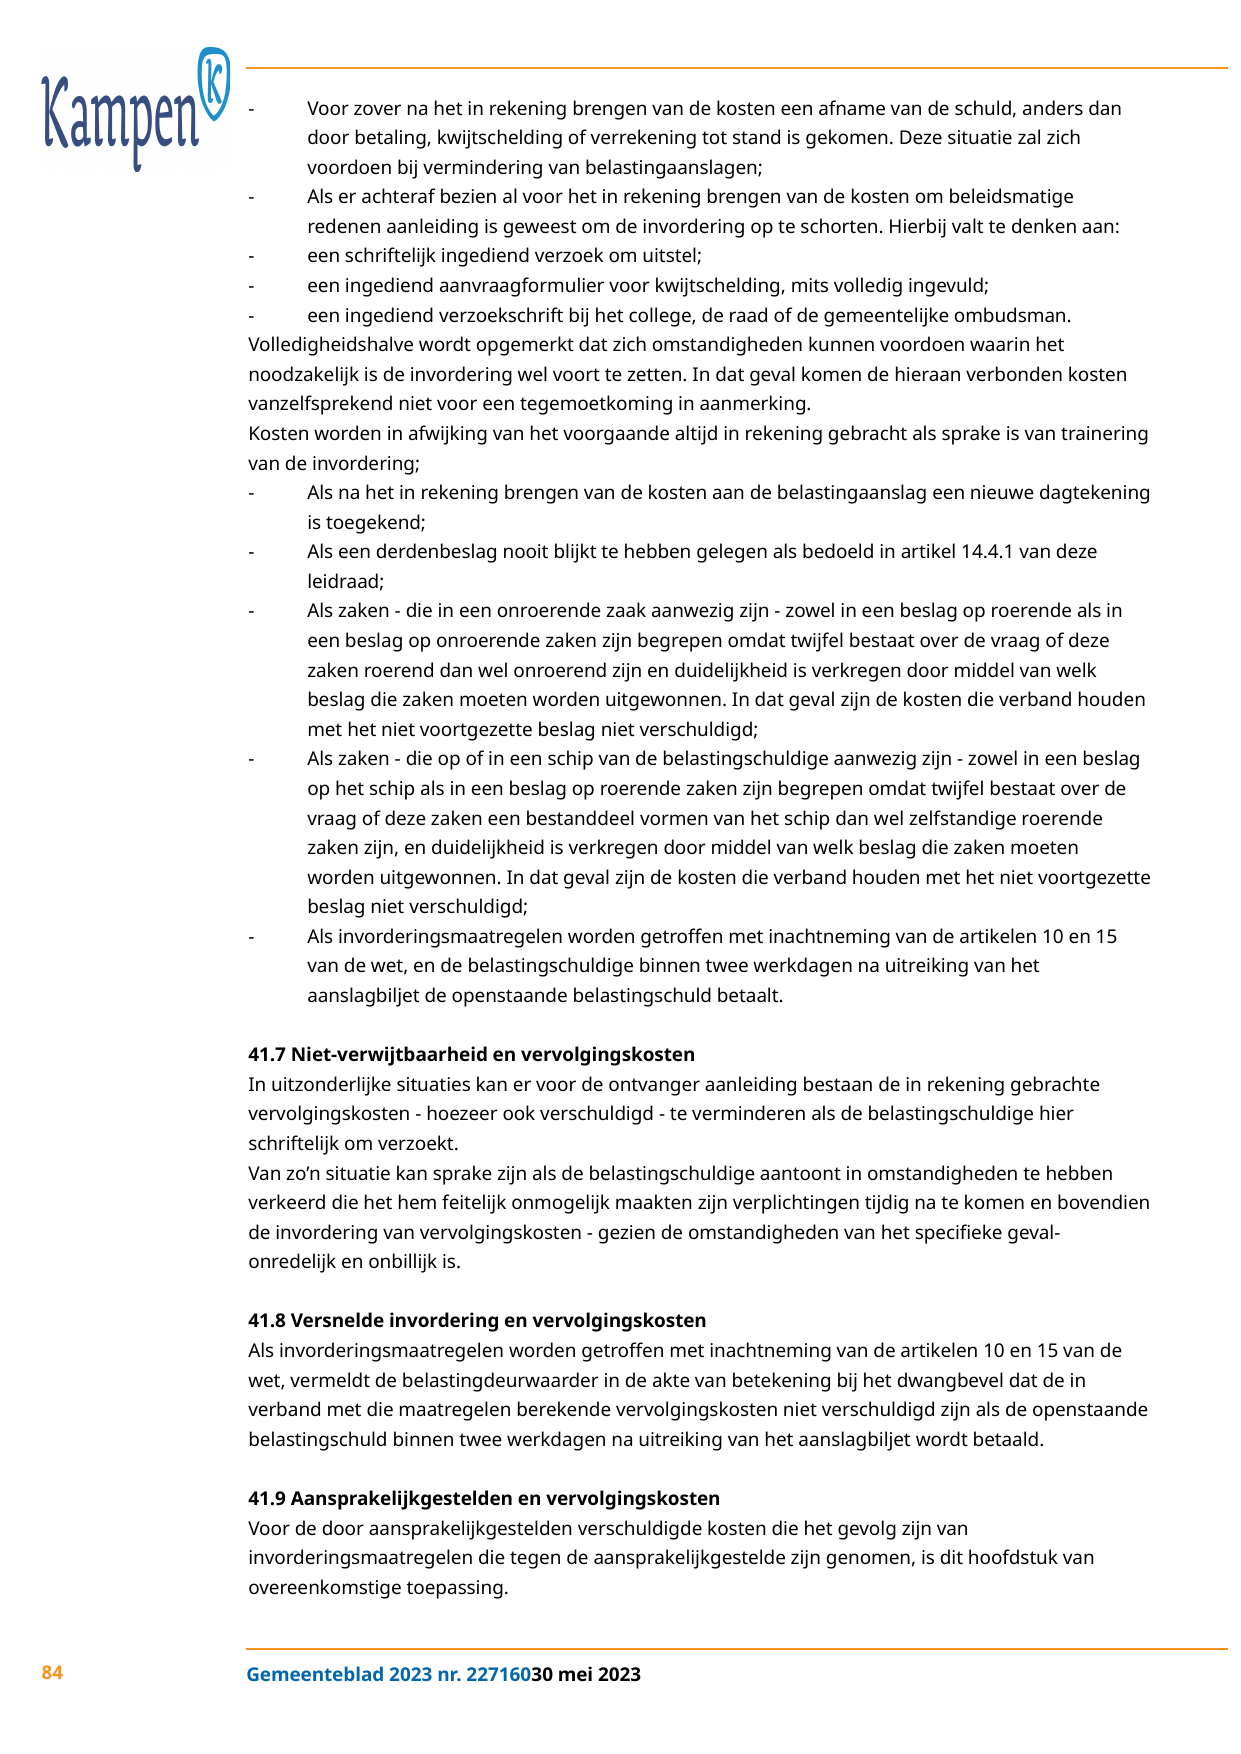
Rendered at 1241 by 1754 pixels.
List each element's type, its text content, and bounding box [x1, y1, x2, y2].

list Voor zover na het in rekening brengen van de kosten een afname van de schuld, anders dan door betaling, kwijtschelding of verrekening tot stand is gekomen. Deze situatie zal zich voordoen bij vermindering van belastingaanslagen; [248, 95, 1152, 180]
text Volledigheidshalve wordt opgemerkt dat zich omstandigheden kunnen voordoen waarin het noodzakelijk is de invordering wel voort te zetten. In dat geval komen de hieraan verbonden kosten vanzelfsprekend niet voor een tegemoetkoming in aanmerking. [248, 331, 1152, 416]
list Als invorderingsmaatregelen worden getroffen met inachtneming van de artikelen 10 en 15 van de wet, en de belastingschuldige binnen twee werkdagen na uitreiking van het aanslagbiljet de openstaande belastingschuld betaalt. [248, 923, 1152, 1008]
text 41.7 Niet-verwijtbaarheid en vervolgingskosten [248, 1041, 1152, 1067]
list Als zaken - die op of in een schip van de belastingschuldige aanwezig zijn - zowel in een beslag op het schip als in een beslag op roerende zaken zijn begrepen omdat twijfel bestaat over de vraag of deze zaken een bestanddeel vormen van het schip dan wel zelfstandige roerende zaken zijn, en duidelijkheid is verkregen door middel van welk beslag die zaken moeten worden uitgewonnen. In dat geval zijn de kosten die verband houden met het niet voortgezette beslag niet verschuldigd; [248, 746, 1152, 919]
list Als zaken - die in een onroerende zaak aanwezig zijn - zowel in een beslag op roerende als in een beslag op onroerende zaken zijn begrepen omdat twijfel bestaat over de vraag of deze zaken roerend dan wel onroerend zijn en duidelijkheid is verkregen door middel van welk beslag die zaken moeten worden uitgewonnen. In dat geval zijn de kosten die verband houden met het niet voortgezette beslag niet verschuldigd; [248, 598, 1152, 742]
text 41.8 Versnelde invordering en vervolgingskosten [248, 1308, 1152, 1333]
text In uitzonderlijke situaties kan er voor de ontvanger aanleiding bestaan de in rekening gebrachte vervolgingskosten - hoezeer ook verschuldigd - te verminderen als de belastingschuldige hier schriftelijk om verzoekt. [248, 1071, 1152, 1156]
list een schriftelijk ingediend verzoek om uitstel; [248, 243, 1152, 268]
text Kosten worden in afwijking van het voorgaande altijd in rekening gebracht als sprake is van trainering van de invordering; [248, 420, 1152, 476]
list Als na het in rekening brengen van de kosten aan de belastingaanslag een nieuwe dagtekening is toegekend; [248, 479, 1152, 535]
list Als een derdenbeslag nooit blijkt te hebben gelegen als bedoeld in artikel 14.4.1 van deze leidraad; [248, 538, 1152, 594]
text Als invorderingsmaatregelen worden getroffen met inachtneming van de artikelen 10 en 15 van de wet, vermeldt de belastingdeurwaarder in de akte van betekening bij het dwangbevel dat de in verband met die maatregelen berekende vervolgingskosten niet verschuldigd zijn als de openstaande belastingschuld binnen twee werkdagen na uitreiking van het aanslagbiljet wordt betaald. [248, 1337, 1152, 1452]
list Als er achteraf bezien al voor het in rekening brengen van de kosten om beleidsmatige redenen aanleiding is geweest om de invordering op te schorten. Hierbij valt te denken aan: [248, 183, 1152, 239]
text 41.9 Aansprakelijkgestelden en vervolgingskosten [248, 1485, 1152, 1511]
text Van zo’n situatie kan sprake zijn als de belastingschuldige aantoont in omstandigheden te hebben verkeerd die het hem feitelijk onmogelijk maakten zijn verplichtingen tijdig na te komen en bovendien de invordering van vervolgingskosten - gezien de omstandigheden van het specifieke geval- onredelijk en onbillijk is. [248, 1160, 1152, 1274]
list een ingediend aanvraagformulier voor kwijtschelding, mits volledig ingevuld; [248, 272, 1152, 298]
text Voor de door aansprakelijkgestelden verschuldigde kosten die het gevolg zijn van invorderingsmaatregelen die tegen de aansprakelijkgestelde zijn genomen, is dit hoofdstuk van overeenkomstige toepassing. [248, 1515, 1152, 1600]
list een ingediend verzoekschrift bij het college, de raad of de gemeentelijke ombudsman. [248, 302, 1152, 328]
picture [41, 47, 231, 172]
